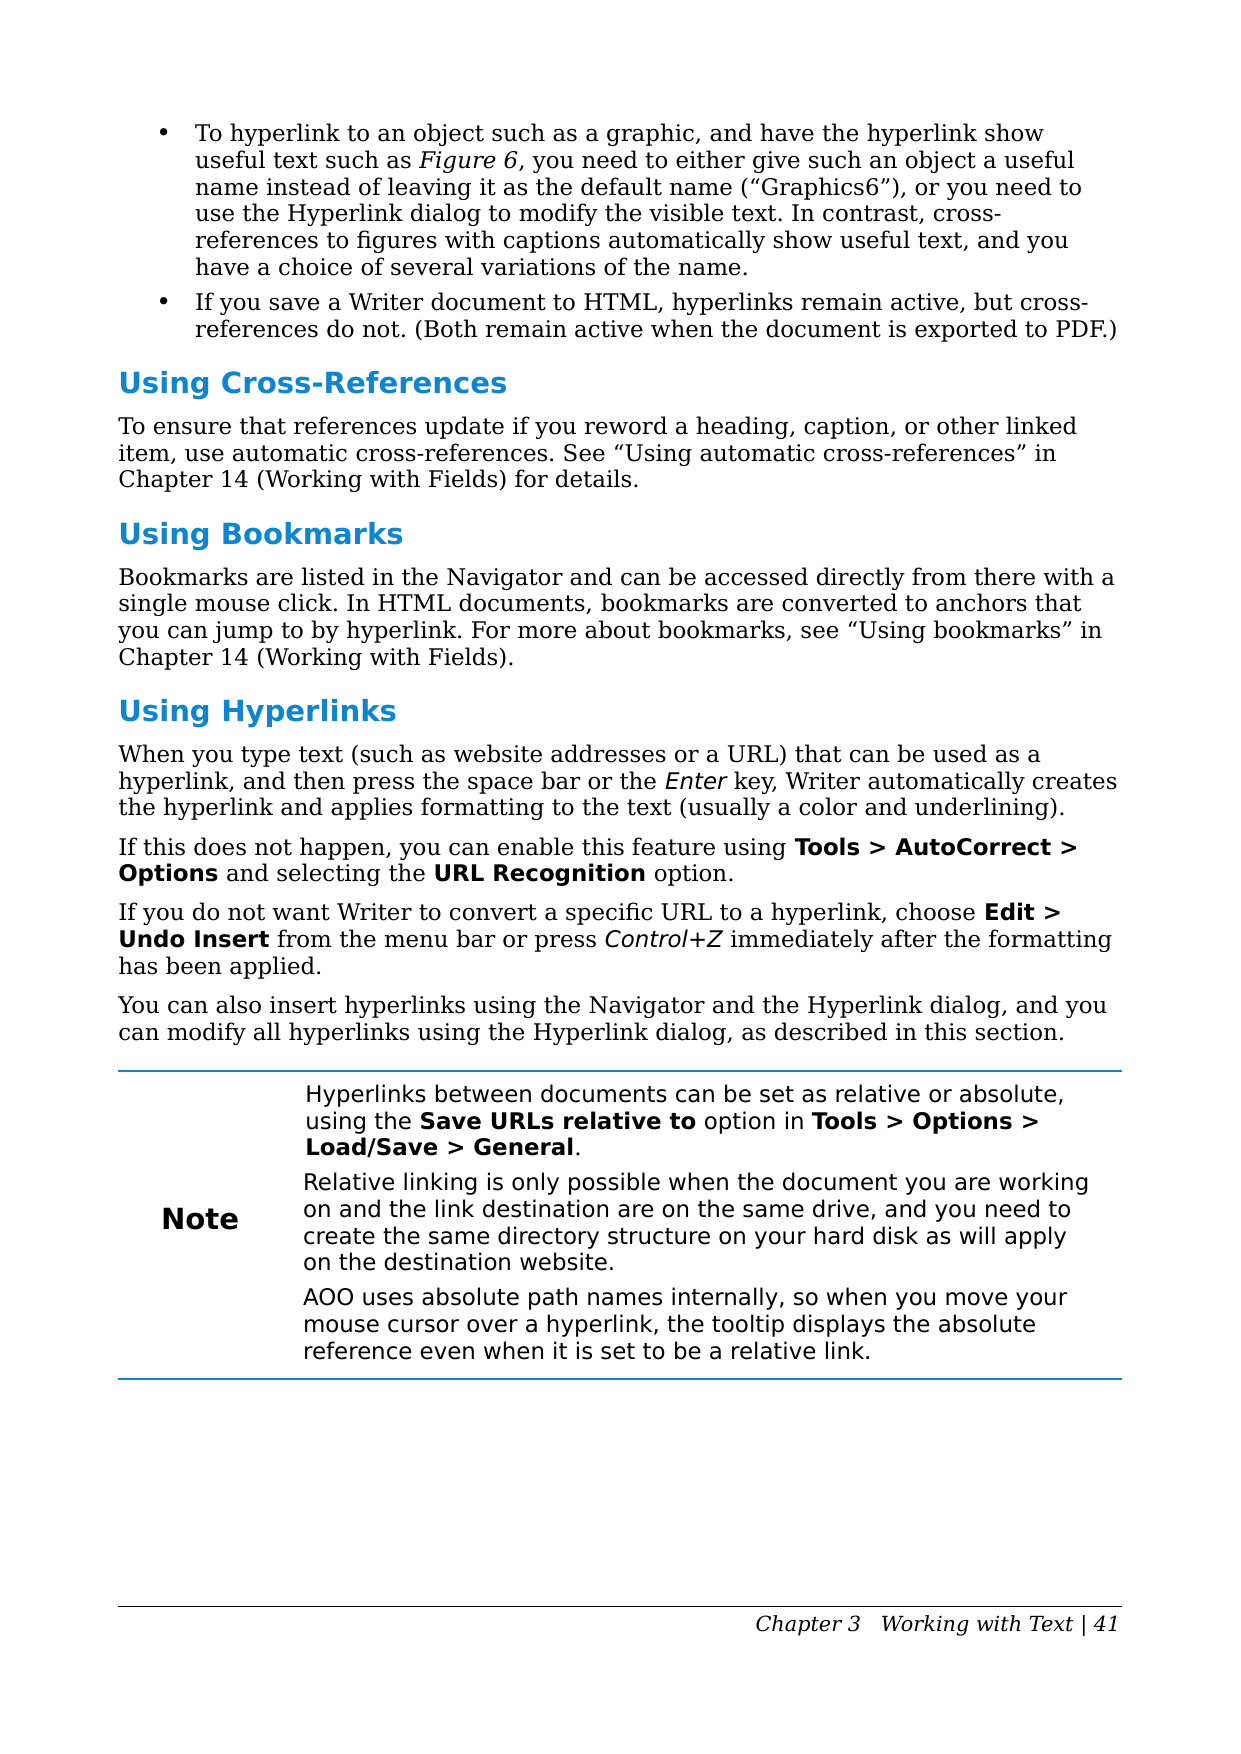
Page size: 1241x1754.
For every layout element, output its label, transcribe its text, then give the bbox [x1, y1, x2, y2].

text You can also insert hyperlinks using the Navigator and the Hyperlink dialog, and you can modify all hyperlinks using the Hyperlink dialog, as described in this section. [118, 992, 1122, 1045]
subtitle Using Hyperlinks [118, 695, 1122, 729]
text When you type text (such as website addresses or a URL) that can be used as a hyperlink, and then press the space bar or the Enter key, Writer automatically creates the hyperlink and applies formatting to the text (usually a color and underlining). [118, 741, 1122, 821]
text If this does not happen, you can enable this feature using Tools > AutoCorrect > Options and selecting the URL Recognition option. [118, 834, 1122, 887]
text If you do not want Writer to convert a specific URL to a hyperlink, choose Edit > Undo Insert from the menu bar or press Control+Z immediately after the formatting has been applied. [118, 899, 1122, 979]
text Bookmarks are listed in the Navigator and can be accessed directly from there with a single mouse click. In HTML documents, bookmarks are converted to anchors that you can jump to by hyperlink. For more about bookmarks, see “Using bookmarks” in Chapter 14 (Working with Fields). [118, 564, 1122, 671]
table_header Hyperlinks between documents can be set as relative or absolute, using the Save URLs relative to option in Tools > Options > Load/Save > General. Relative linking is only possible when the document you are working on and the link destination are on the same drive, and you need to create the same directory structure on your hard disk as will apply on the destination website. AOO uses absolute path names internally, so when you move your mouse cursor over a hyperlink, the tooltip displays the absolute reference even when it is set to be a relative link. [281, 1072, 1122, 1377]
subtitle Using Cross-References [118, 367, 1122, 401]
table_header Note [118, 1072, 281, 1377]
subtitle Using Bookmarks [118, 517, 1122, 551]
text To ensure that references update if you reword a heading, caption, or other linked item, use automatic cross-references. See “Using automatic cross-references” in Chapter 14 (Working with Fields) for details. [118, 413, 1122, 493]
list To hyperlink to an object such as a graphic, and have the hyperlink show useful text such as Figure 6, you need to either give such an object a useful name instead of leaving it as the default name (“Graphics6”), or you need to use the Hyperlink dialog to modify the visible text. In contrast, cross-references to figures with captions automatically show useful text, and you have a choice of several variations of the name. [156, 118, 1122, 281]
list If you save a Writer document to HTML, hyperlinks remain active, but cross-references do not. (Both remain active when the document is exported to PDF.) [156, 287, 1122, 343]
